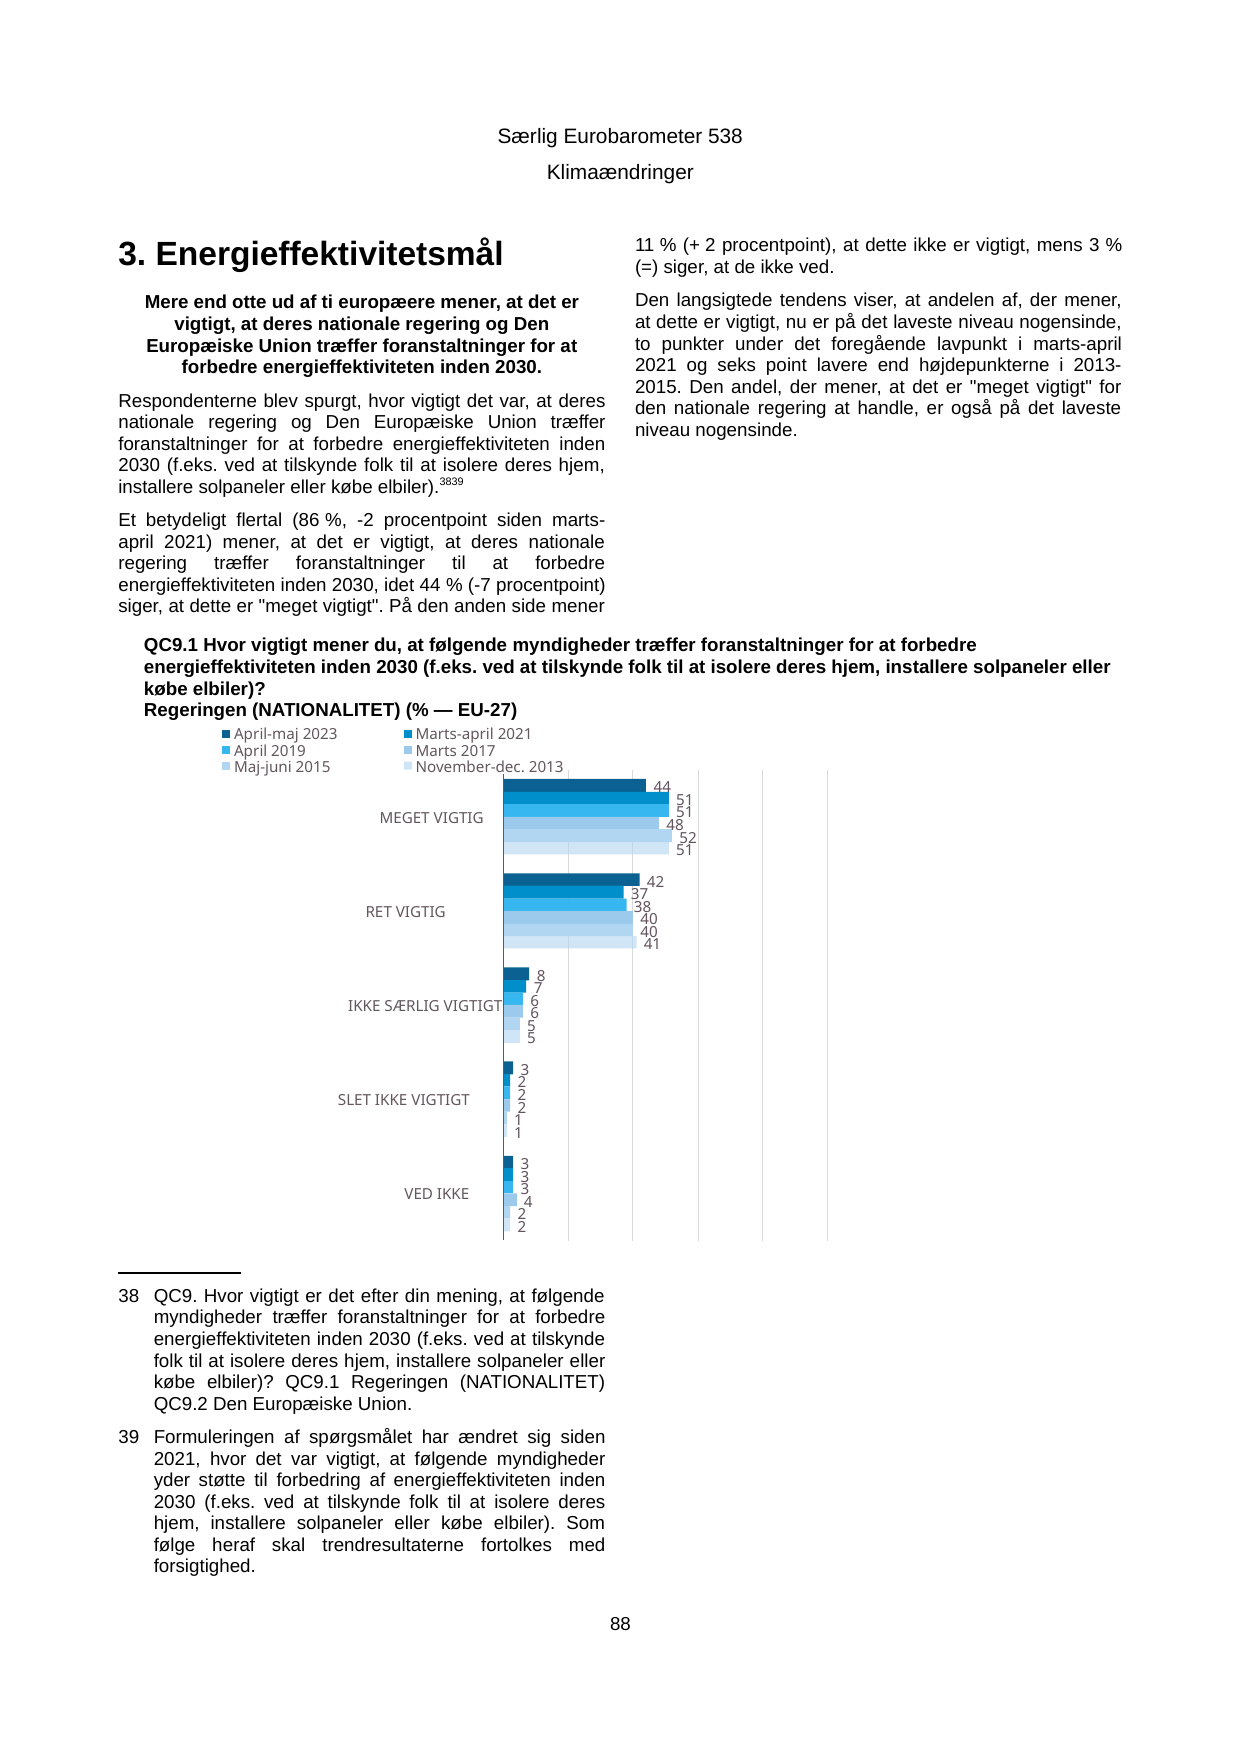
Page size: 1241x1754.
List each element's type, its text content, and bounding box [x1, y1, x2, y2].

text 11 % (+ 2 procentpoint), at dette ikke er vigtigt, mens 3 % (=) siger, at de ikke ved. [635, 234, 1122, 277]
text Den langsigtede tendens viser, at andelen af, der mener, at dette er vigtigt, nu er på det laveste niveau nogensinde, to punkter under det foregående lavpunkt i marts-april 2021 og seks point lavere end højdepunkterne i 2013-2015. Den andel, der mener, at det er "meget vigtigt" for den nationale regering at handle, er også på det laveste niveau nogensinde. [635, 289, 1122, 440]
text Mere end otte ud af ti europæere mener, at det er vigtigt, at deres nationale regering og Den Europæiske Union træffer foranstaltninger for at forbedre energieffektiviteten inden 2030. [118, 291, 605, 377]
text Formuleringen af spørgsmålet har ændret sig siden 2021, hvor det var vigtigt, at følgende myndigheder yder støtte til forbedring af energieffektiviteten inden 2030 (f.eks. ved at tilskynde folk til at isolere deres hjem, installere solpaneler eller købe elbiler). Som følge heraf skal trendresultaterne fortolkes med forsigtighed. [118, 1426, 605, 1577]
text Respondenterne blev spurgt, hvor vigtigt det var, at deres nationale regering og Den Europæiske Union træffer foranstaltninger for at forbedre energieffektiviteten inden 2030 (f.eks. ved at tilskynde folk til at isolere deres hjem, installere solpaneler eller købe elbiler). [118, 389, 605, 497]
text QC9. Hvor vigtigt er det efter din mening, at følgende myndigheder træffer foranstaltninger for at forbedre energieffektiviteten inden 2030 (f.eks. ved at tilskynde folk til at isolere deres hjem, installere solpaneler eller købe elbiler)? QC9.1 Regeringen (NATIONALITET) QC9.2 Den Europæiske Union. [118, 1285, 605, 1414]
subtitle 3. Energieffektivitetsmål [118, 234, 605, 273]
text Et betydeligt flertal (86 %, -2 procentpoint siden marts-april 2021) mener, at det er vigtigt, at deres nationale regering træffer foranstaltninger til at forbedre energieffektiviteten inden 2030, idet 44 % (-7 procentpoint) siger, at dette er "meget vigtigt". På den anden side mener [118, 509, 605, 617]
